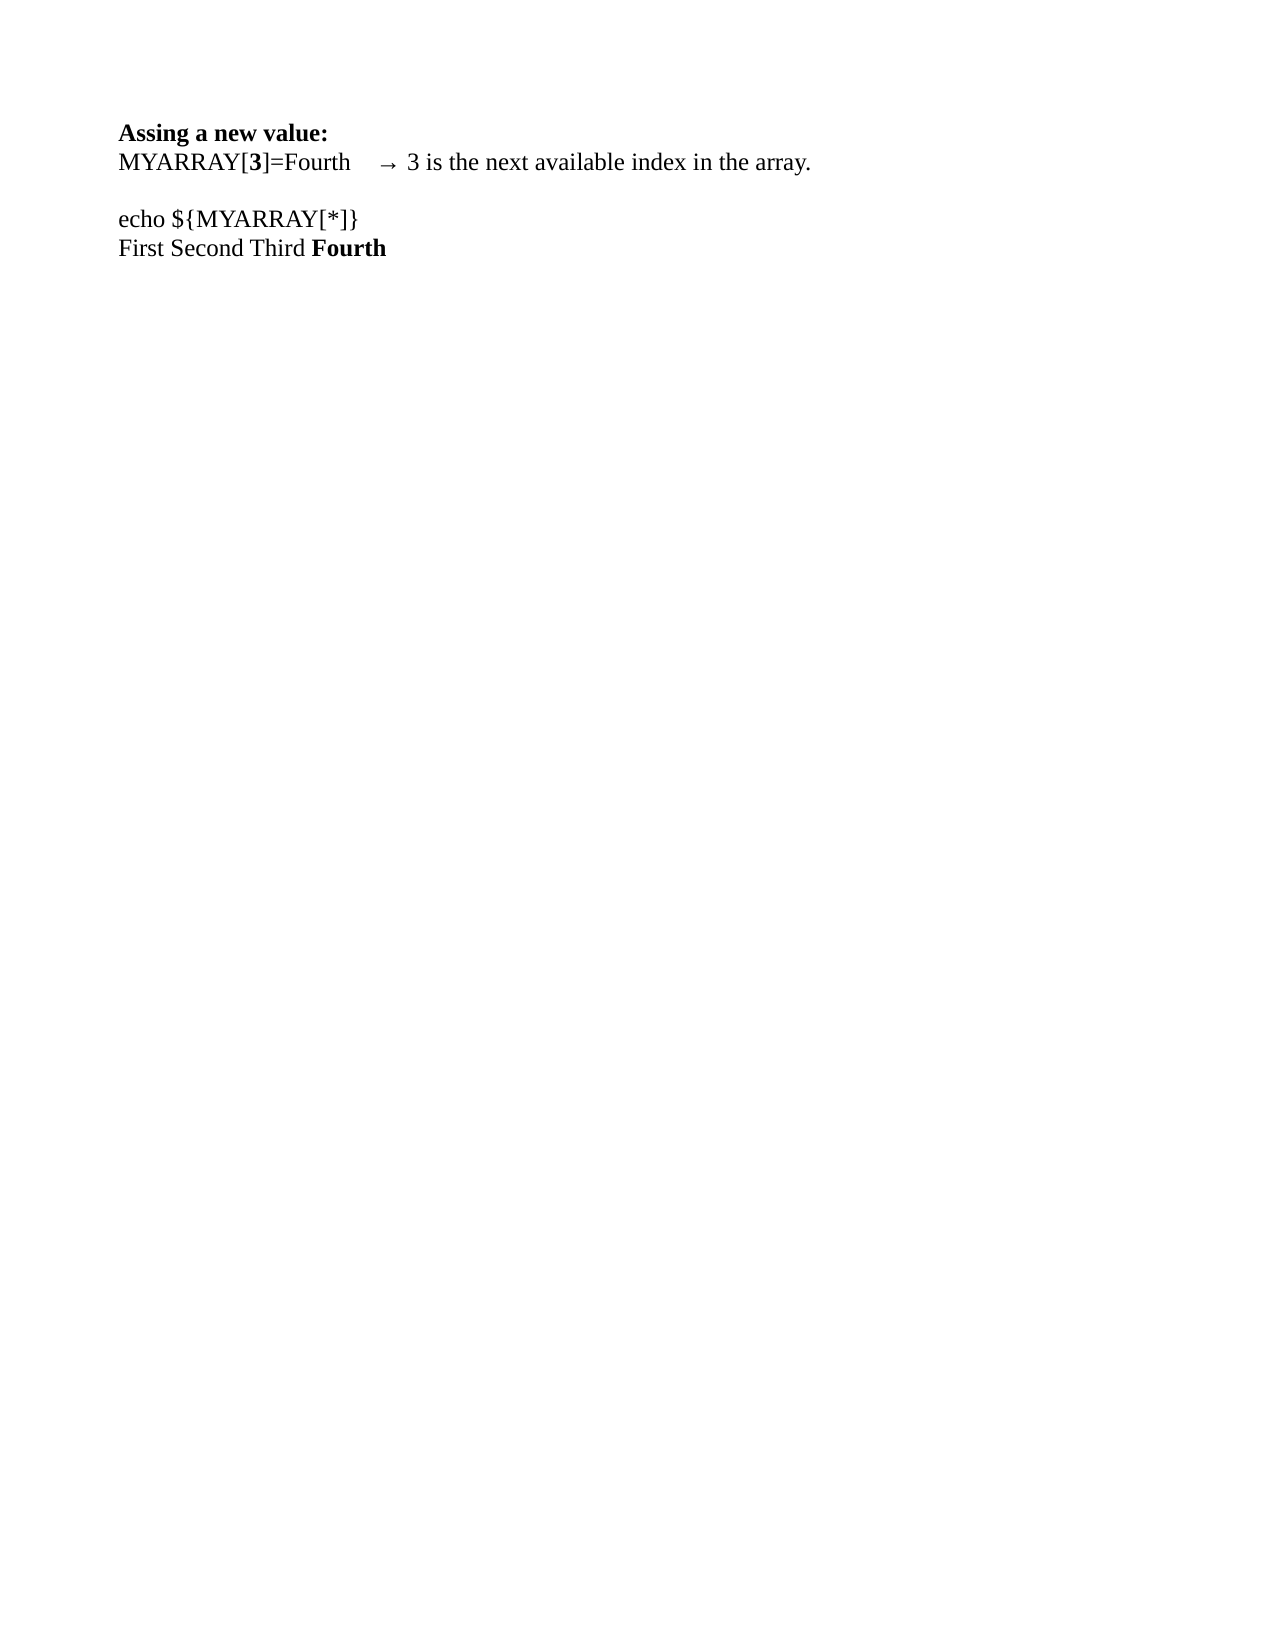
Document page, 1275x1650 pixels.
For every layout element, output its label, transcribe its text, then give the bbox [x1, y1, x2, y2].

text MYARRAY[3]=Fourth → 3 is the next available index in the array. [118, 147, 1157, 176]
text First Second Third Fourth [118, 233, 1157, 262]
text echo ${MYARRAY[*]} [118, 204, 1157, 233]
text Assing a new value: [118, 118, 1157, 147]
